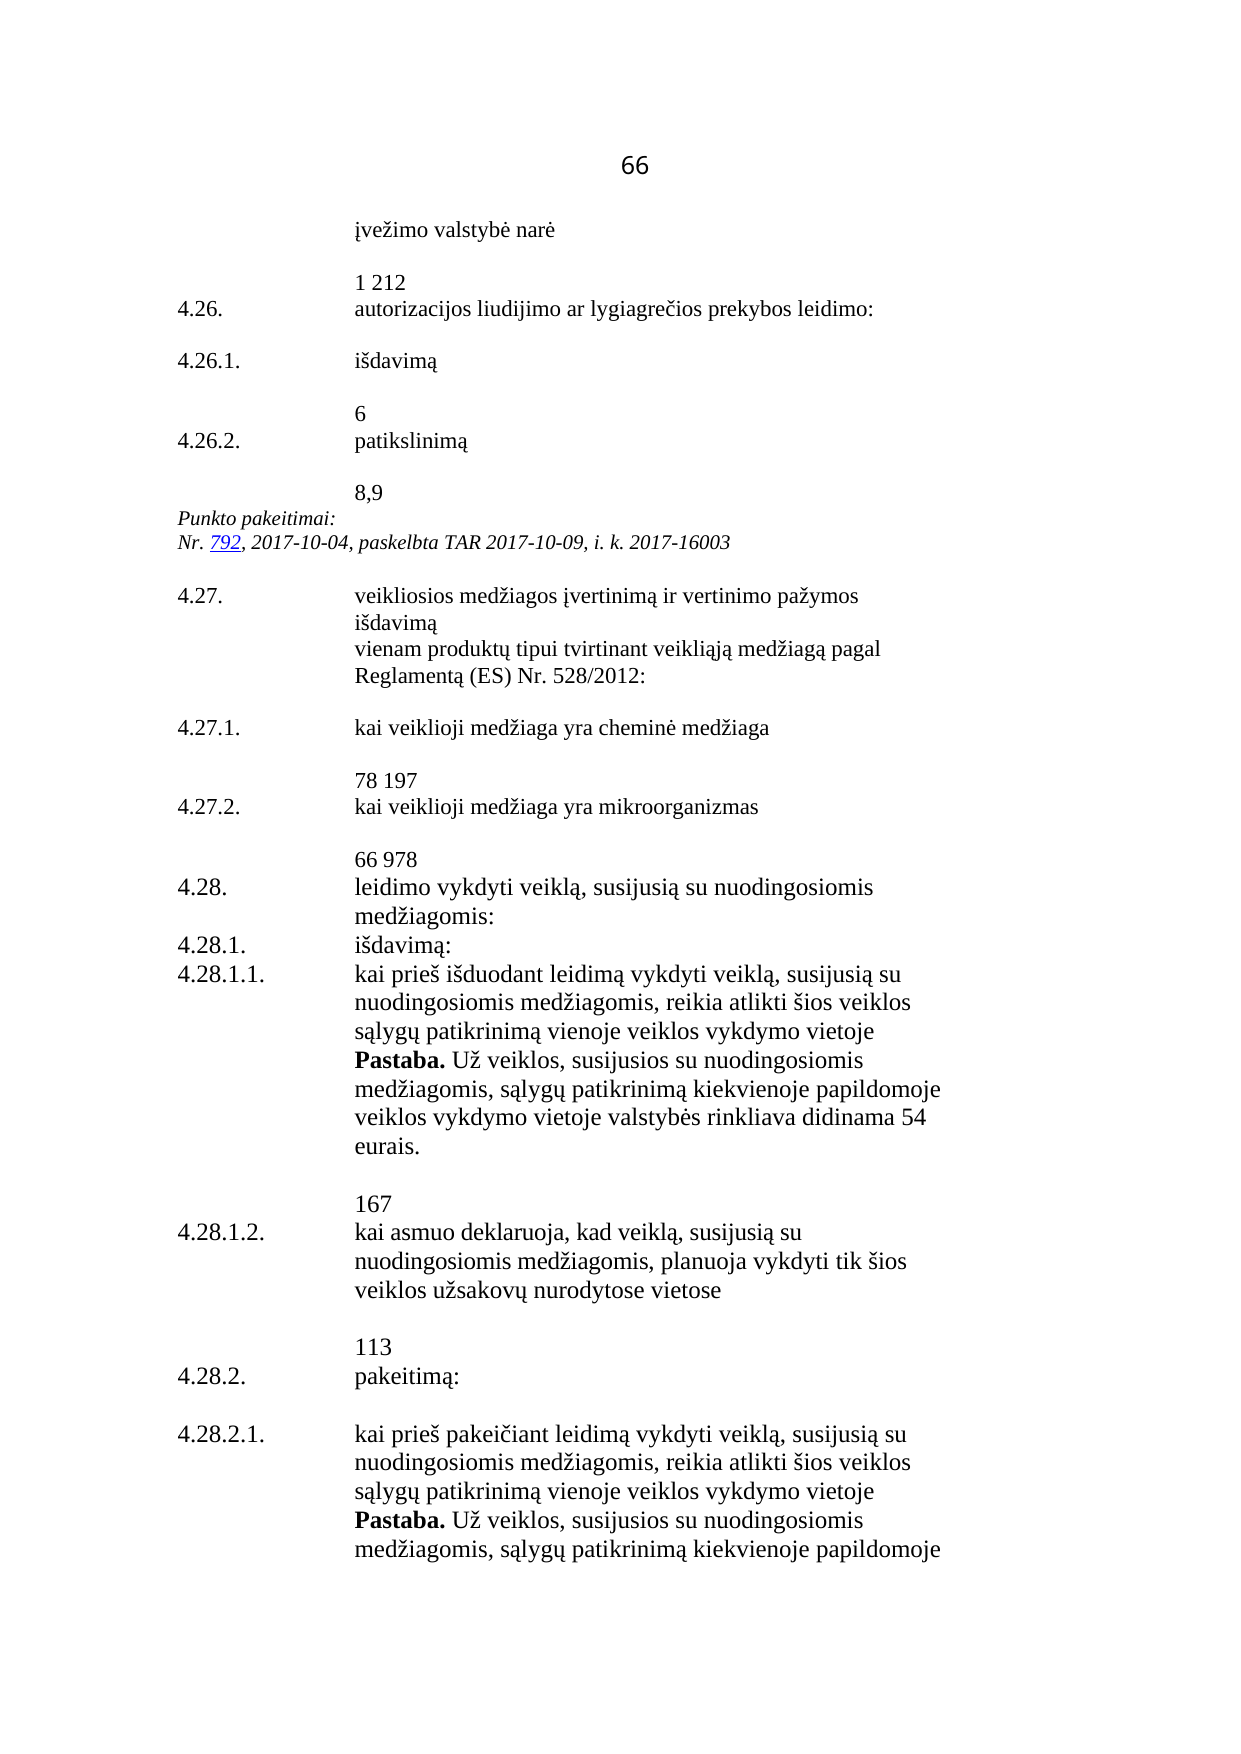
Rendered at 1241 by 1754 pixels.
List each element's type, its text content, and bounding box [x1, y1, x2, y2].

text 4.26.1. išdavimą 6 [177, 348, 945, 427]
text 4.27.1. kai veiklioji medžiaga yra cheminė medžiaga 78 197 [177, 714, 945, 793]
text sąlygų patikrinimą vienoje veiklos vykdymo vietoje [354, 1016, 945, 1045]
text nuodingosiomis medžiagomis, planuoja vykdyti tik šios [354, 1246, 945, 1275]
text veiklos užsakovų nurodytose vietose 113 [354, 1275, 945, 1361]
text medžiagomis, sąlygų patikrinimą kiekvienoje papildomoje [354, 1074, 945, 1102]
text 4.28.1.1. kai prieš išduodant leidimą vykdyti veiklą, susijusią su [177, 959, 945, 987]
text 4.26.2. patikslinimą 8,9 [177, 427, 945, 506]
text 4.28.2.1. kai prieš pakeičiant leidimą vykdyti veiklą, susijusią su [177, 1419, 945, 1447]
text 4.28.1. išdavimą: [177, 930, 945, 959]
text Nr. 792, 2017-10-04, paskelbta TAR 2017-10-09, i. k. 2017-16003 [177, 530, 1093, 554]
text Pastaba. Už veiklos, susijusios su nuodingosiomis [354, 1505, 945, 1534]
text medžiagomis, sąlygų patikrinimą kiekvienoje papildomoje [354, 1534, 945, 1562]
text 4.27.2. kai veiklioji medžiaga yra mikroorganizmas 66 978 [177, 793, 945, 872]
text 4.28.1.2. kai asmuo deklaruoja, kad veiklą, susijusią su [177, 1217, 945, 1246]
text veiklos vykdymo vietoje valstybės rinkliava didinama 54 eurais. 167 [354, 1102, 945, 1217]
text nuodingosiomis medžiagomis, reikia atlikti šios veiklos [354, 1447, 945, 1476]
text 4.26. autorizacijos liudijimo ar lygiagrečios prekybos leidimo: [177, 295, 945, 348]
text sąlygų patikrinimą vienoje veiklos vykdymo vietoje [354, 1476, 945, 1505]
text Punkto pakeitimai: [177, 506, 1093, 530]
text nuodingosiomis medžiagomis, reikia atlikti šios veiklos [354, 987, 945, 1016]
text 4.28. leidimo vykdyti veiklą, susijusią su nuodingosiomis medžiagomis: [177, 872, 945, 930]
text 4.28.2. pakeitimą: [177, 1361, 945, 1419]
text Reglamentą (ES) Nr. 528/2012: [354, 662, 945, 714]
text įvežimo valstybė narė 1 212 [354, 216, 945, 295]
text vienam produktų tipui tvirtinant veikliąją medžiagą pagal [354, 635, 945, 662]
text Pastaba. Už veiklos, susijusios su nuodingosiomis [354, 1045, 945, 1074]
text 4.27. veikliosios medžiagos įvertinimą ir vertinimo pažymos išdavimą [177, 583, 945, 635]
